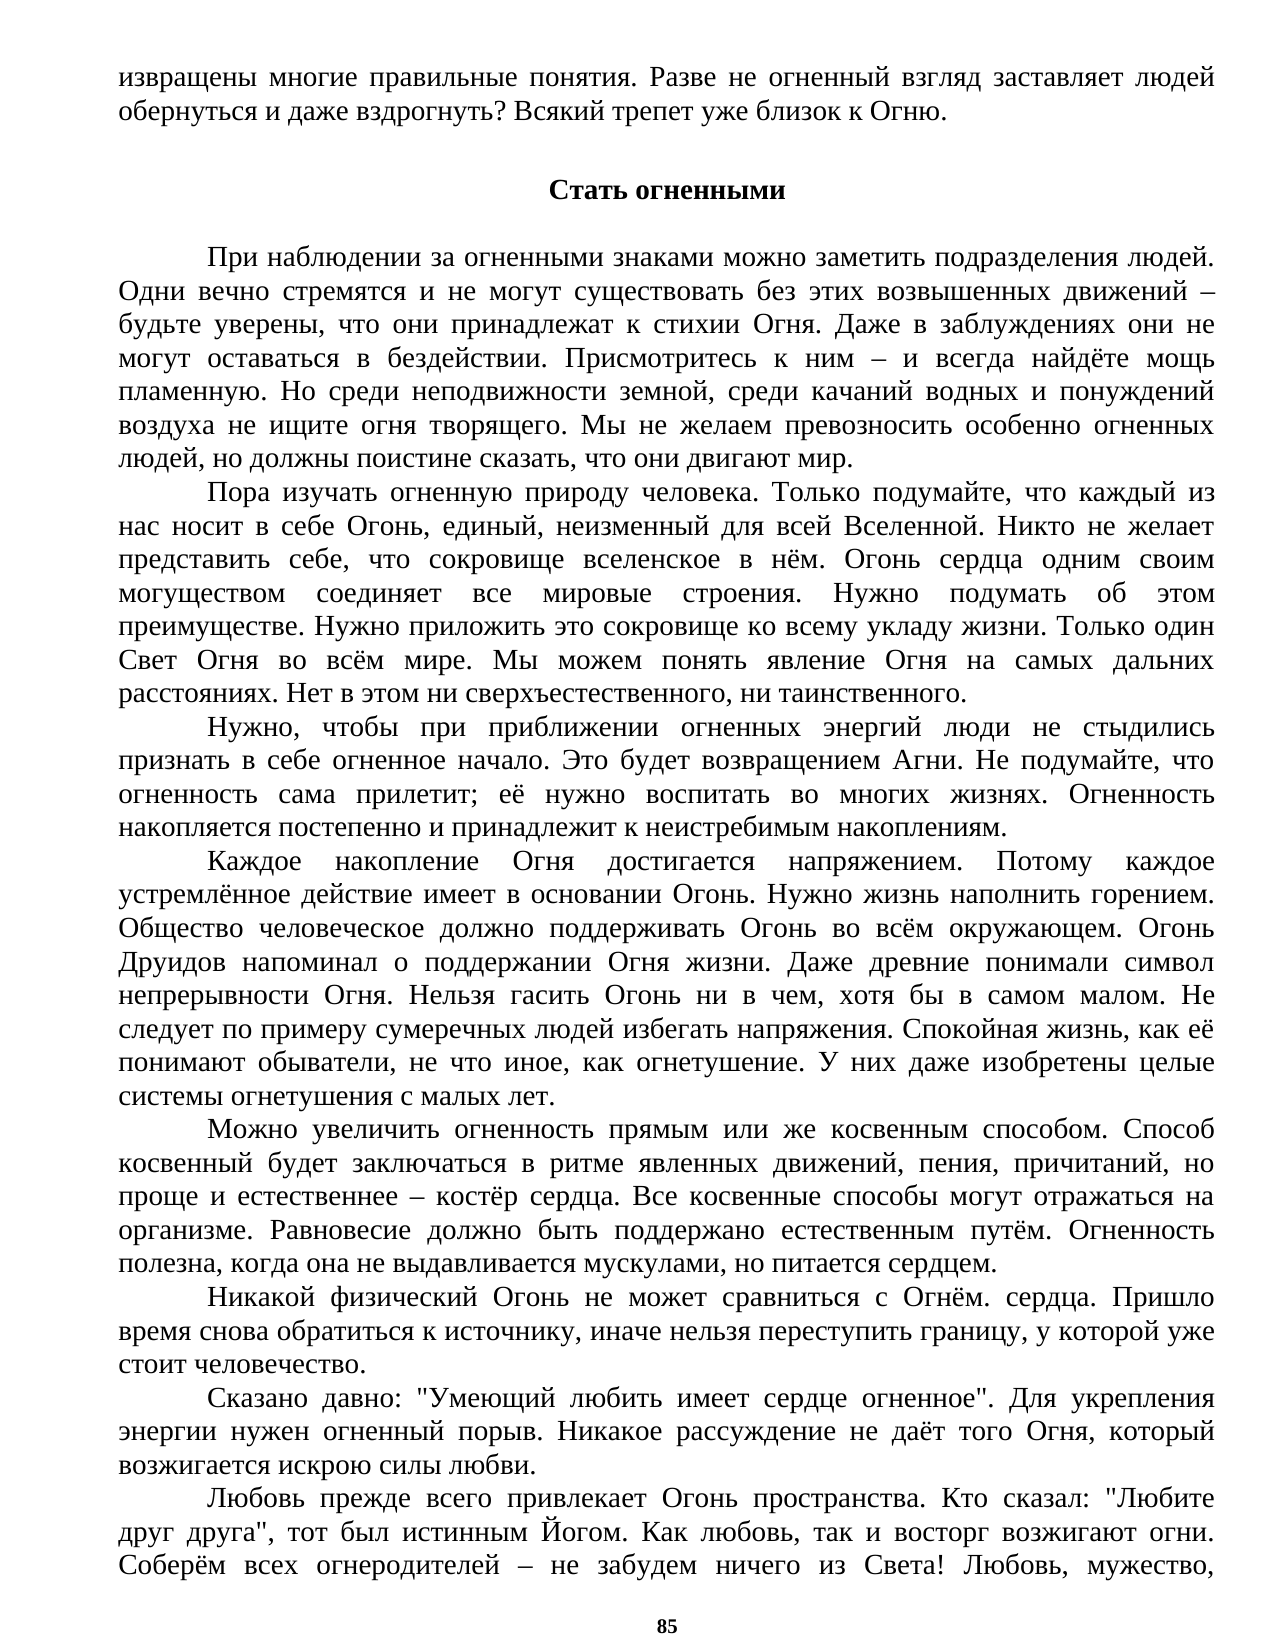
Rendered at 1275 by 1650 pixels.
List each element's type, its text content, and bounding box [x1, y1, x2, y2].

subtitle Стать огненными [118, 172, 1216, 206]
text Нужно, чтобы при приближении огненных энергий люди не стыдились признать в себе огненное начало. Это будет возвращением Агни. Не подумайте, что огненность сама прилетит; её нужно воспитать во многих жизнях. Огненность накопляется постепенно и принадлежит к неистребимым накоплениям. [118, 709, 1216, 843]
text извращены многие правильные понятия. Разве не огненный взгляд заставляет людей обернуться и даже вздрогнуть? Всякий трепет уже близок к Огню. [118, 59, 1216, 126]
text Пора изучать огненную природу человека. Только подумайте, что каждый из нас носит в себе Огонь, единый, неизменный для всей Вселенной. Никто не желает представить себе, что сокровище вселенское в нём. Огонь сердца одним своим могуществом соединяет все мировые строения. Нужно подумать об этом преимуществе. Нужно приложить это сокровище ко всему укладу жизни. Только один Свет Огня во всём мире. Мы можем понять явление Огня на самых дальних расстояниях. Нет в этом ни сверхъестественного, ни таинственного. [118, 474, 1216, 709]
text Любовь прежде всего привлекает Огонь пространства. Кто сказал: "Любите друг друга", тот был истинным Йогом. Как любовь, так и восторг возжигают огни. Соберём всех огнеродителей – не забудем ничего из Света! Любовь, мужество, [118, 1480, 1216, 1581]
text Каждое накопление Огня достигается напряжением. Потому каждое устремлённое действие имеет в основании Огонь. Нужно жизнь наполнить горением. Общество человеческое должно поддерживать Огонь во всём окружающем. Огонь Друидов напоминал о поддержании Огня жизни. Даже древние понимали символ непрерывности Огня. Нельзя гасить Огонь ни в чем, хотя бы в самом малом. Не следует по примеру сумеречных людей избегать напряжения. Спокойная жизнь, как её понимают обыватели, не что иное, как огнетушение. У них даже изобретены целые системы огнетушения с малых лет. [118, 843, 1216, 1111]
text Никакой физический Огонь не может сравниться с Огнём. сердца. Пришло время снова обратиться к источнику, иначе нельзя переступить границу, у которой уже стоит человечество. [118, 1279, 1216, 1380]
text Сказано давно: "Умеющий любить имеет сердце огненное". Для укрепления энергии нужен огненный порыв. Никакое рассуждение не даёт того Огня, который возжигается искрою силы любви. [118, 1380, 1216, 1480]
text Можно увеличить огненность прямым или же косвенным способом. Способ косвенный будет заключаться в ритме явленных движений, пения, причитаний, но проще и естественнее – костёр сердца. Все косвенные способы могут отражаться на организме. Равновесие должно быть поддержано естественным путём. Огненность полезна, когда она не выдавливается мускулами, но питается сердцем. [118, 1111, 1216, 1279]
text При наблюдении за огненными знаками можно заметить подразделения людей. Одни вечно стремятся и не могут существовать без этих возвышенных движений – будьте уверены, что они принадлежат к стихии Огня. Даже в заблуждениях они не могут оставаться в бездействии. Присмотритесь к ним – и всегда найдёте мощь пламенную. Но среди неподвижности земной, среди качаний водных и понуждений воздуха не ищите огня творящего. Мы не желаем превозносить особенно огненных людей, но должны поистине сказать, что они двигают мир. [118, 239, 1216, 474]
